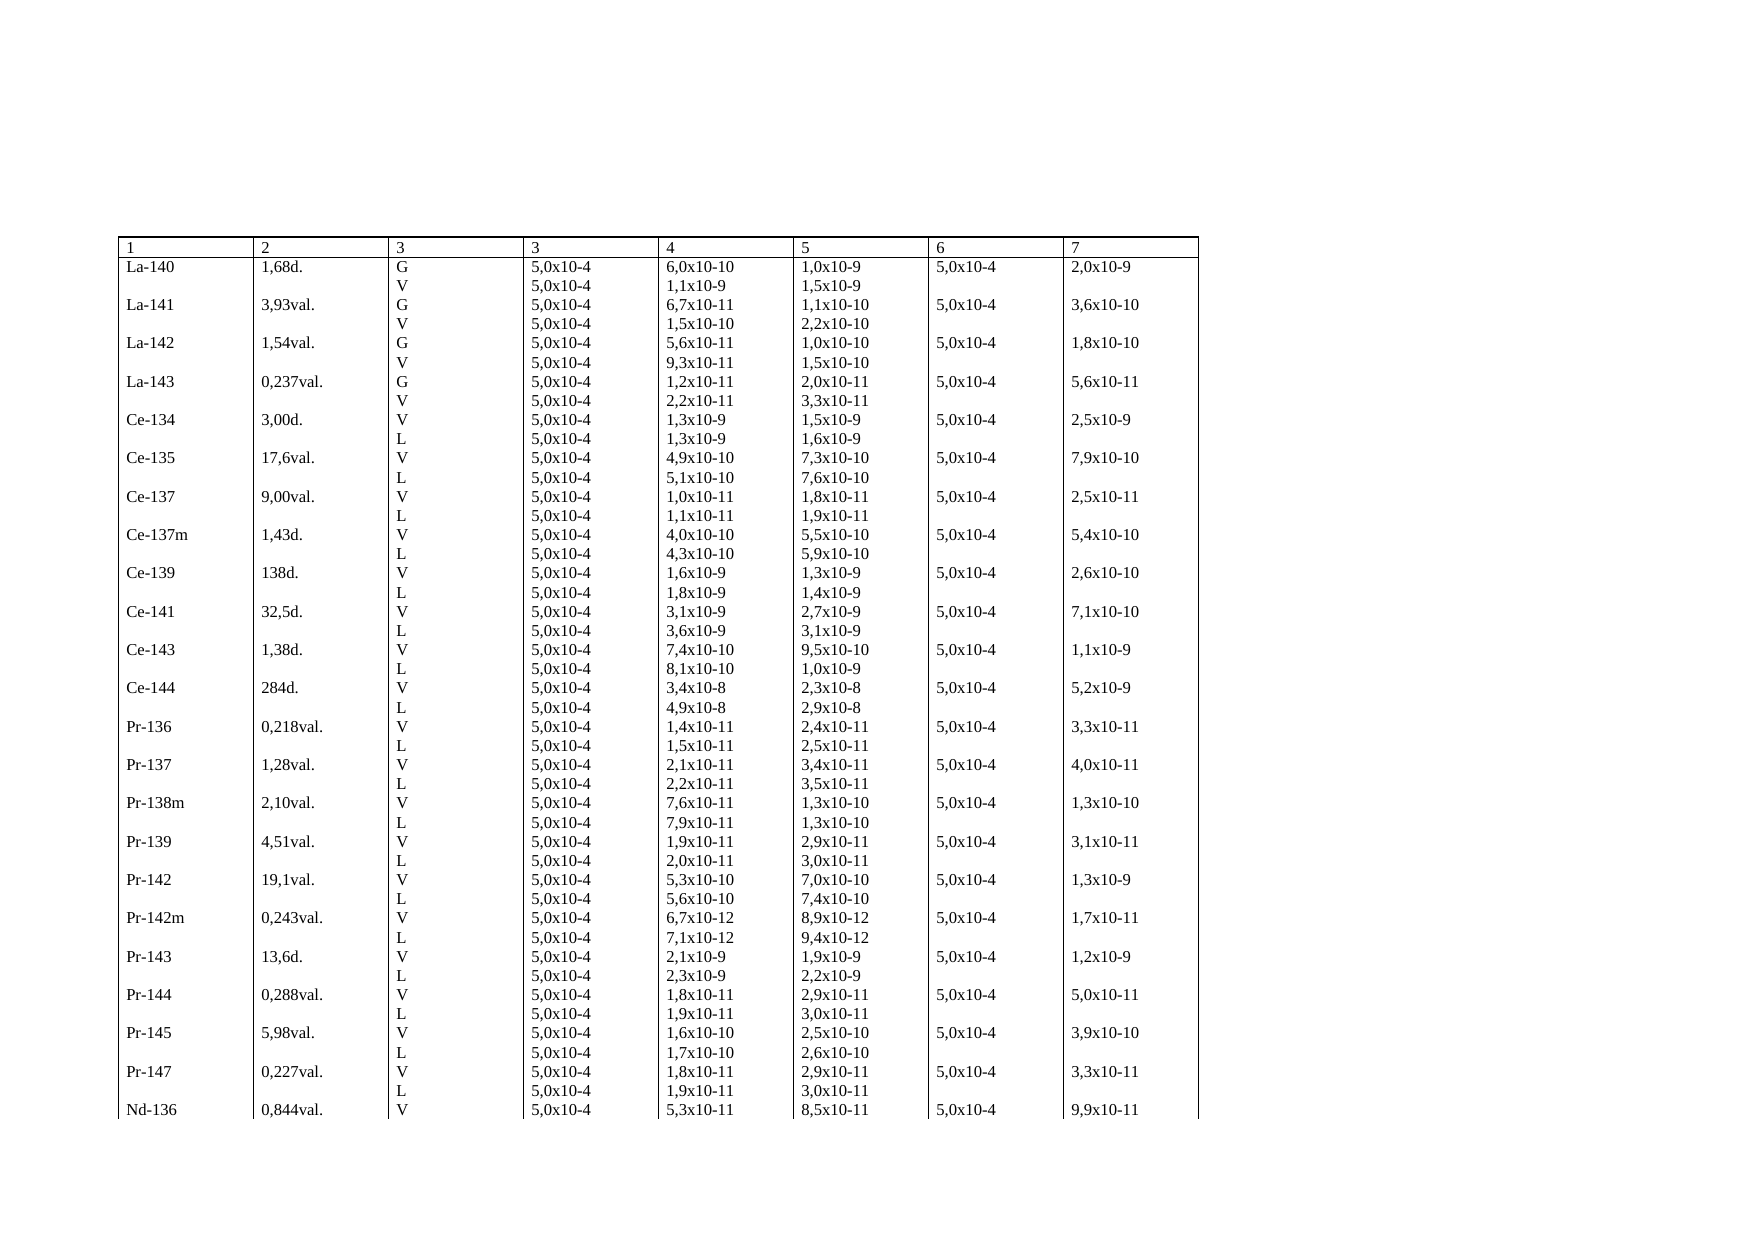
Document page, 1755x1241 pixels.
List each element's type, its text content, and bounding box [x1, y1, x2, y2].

table_cell 3,3x10-11 [794, 391, 928, 410]
table_cell 1,1x10-11 [659, 506, 793, 525]
table_cell [1064, 774, 1198, 793]
table_cell [254, 659, 388, 678]
table_cell 5,1x10-10 [659, 468, 793, 487]
table_cell Pr-147 [119, 1062, 253, 1081]
table_cell 1,3x10-9 [659, 410, 793, 429]
table_cell [929, 583, 1063, 602]
table_cell 7,4x10-10 [794, 889, 928, 908]
table_cell 4,51val. [254, 832, 388, 851]
table_cell 5,6x10-10 [659, 889, 793, 908]
table_cell 5,0x10-4 [929, 410, 1063, 429]
table_cell 5,0x10-4 [524, 602, 658, 621]
table_cell 5,0x10-4 [524, 1043, 658, 1062]
table_cell 2,9x10-11 [794, 985, 928, 1004]
table_cell 9,3x10-11 [659, 353, 793, 372]
table_cell 3,9x10-10 [1064, 1023, 1198, 1042]
table_cell [254, 391, 388, 410]
table_cell Ce-134 [119, 410, 253, 429]
table_cell V [389, 678, 523, 697]
table_cell 5,0x10-4 [524, 966, 658, 985]
table_header 2 [254, 238, 388, 257]
table_cell 1,0x10-10 [794, 333, 928, 352]
table_cell [254, 314, 388, 333]
table_cell [929, 314, 1063, 333]
table_cell 1,6x10-9 [794, 429, 928, 448]
table_cell 2,6x10-10 [794, 1043, 928, 1062]
table_cell 3,3x10-11 [1064, 1062, 1198, 1081]
table_cell 5,0x10-4 [524, 832, 658, 851]
table_cell 9,9x10-11 [1064, 1100, 1198, 1119]
table_cell 5,0x10-4 [524, 448, 658, 467]
table_cell Pr-143 [119, 947, 253, 966]
table_cell 5,0x10-4 [524, 372, 658, 391]
table_cell 3,1x10-9 [659, 602, 793, 621]
table_cell 32,5d. [254, 602, 388, 621]
table_cell Pr-137 [119, 755, 253, 774]
table_cell 0,218val. [254, 717, 388, 736]
table_cell 1,8x10-10 [1064, 333, 1198, 352]
table_cell [119, 1043, 253, 1062]
table_cell 2,7x10-9 [794, 602, 928, 621]
table_cell [929, 698, 1063, 717]
table_cell 7,1x10-12 [659, 928, 793, 947]
table_cell 3,4x10-8 [659, 678, 793, 697]
table_cell [254, 1081, 388, 1100]
table_cell [929, 1004, 1063, 1023]
table_cell 7,6x10-10 [794, 468, 928, 487]
table_cell 5,3x10-10 [659, 870, 793, 889]
table_cell V [389, 793, 523, 812]
table_cell [1064, 813, 1198, 832]
table_cell [1064, 851, 1198, 870]
table_cell V [389, 717, 523, 736]
table_cell 1,5x10-11 [659, 736, 793, 755]
table_cell 2,3x10-8 [794, 678, 928, 697]
table_header 4 [659, 238, 793, 257]
table_cell [929, 506, 1063, 525]
table_cell 2,2x10-9 [794, 966, 928, 985]
table_cell 2,9x10-11 [794, 832, 928, 851]
table_cell 2,3x10-9 [659, 966, 793, 985]
table_cell 1,5x10-10 [794, 353, 928, 372]
table_cell 1,9x10-11 [794, 506, 928, 525]
table_cell 1,9x10-11 [659, 1004, 793, 1023]
table_cell L [389, 966, 523, 985]
table_cell 1,6x10-9 [659, 563, 793, 582]
table_cell 5,0x10-4 [524, 659, 658, 678]
table_cell [929, 621, 1063, 640]
table_cell [1064, 391, 1198, 410]
table_cell 1,9x10-9 [794, 947, 928, 966]
table_cell 5,0x10-4 [524, 276, 658, 295]
table_cell La-142 [119, 333, 253, 352]
table_cell 5,0x10-4 [929, 947, 1063, 966]
table_cell 5,0x10-4 [524, 755, 658, 774]
table_cell 1,8x10-11 [659, 1062, 793, 1081]
table_cell 2,5x10-10 [794, 1023, 928, 1042]
table_cell 8,1x10-10 [659, 659, 793, 678]
table_cell Pr-136 [119, 717, 253, 736]
table_cell V [389, 947, 523, 966]
table_cell [119, 621, 253, 640]
table_cell 7,4x10-10 [659, 640, 793, 659]
table_cell 5,0x10-4 [929, 870, 1063, 889]
table_cell 5,0x10-4 [524, 1081, 658, 1100]
table_cell 1,43d. [254, 525, 388, 544]
table_cell 7,0x10-10 [794, 870, 928, 889]
table_cell 1,8x10-11 [794, 487, 928, 506]
table_cell 1,5x10-9 [794, 410, 928, 429]
table_cell La-141 [119, 295, 253, 314]
table_cell L [389, 889, 523, 908]
table_cell 1,0x10-11 [659, 487, 793, 506]
table_cell [119, 928, 253, 947]
table_cell 1,54val. [254, 333, 388, 352]
table_cell [254, 889, 388, 908]
table_cell 1,38d. [254, 640, 388, 659]
table_cell 5,6x10-11 [659, 333, 793, 352]
table_cell [1064, 1043, 1198, 1062]
table_cell 1,2x10-11 [659, 372, 793, 391]
table_cell 5,0x10-4 [929, 755, 1063, 774]
table_cell 6,7x10-11 [659, 295, 793, 314]
table_cell [119, 813, 253, 832]
table_cell 7,9x10-10 [1064, 448, 1198, 467]
table_cell [1064, 736, 1198, 755]
table_cell 4,0x10-11 [1064, 755, 1198, 774]
table_header 7 [1064, 238, 1198, 257]
table_cell 2,0x10-9 [1064, 258, 1198, 276]
table_cell 1,3x10-9 [659, 429, 793, 448]
table_cell V [389, 832, 523, 851]
table_cell V [389, 602, 523, 621]
table_cell [1064, 889, 1198, 908]
table_cell 1,1x10-9 [1064, 640, 1198, 659]
table_cell 3,4x10-11 [794, 755, 928, 774]
table_cell 5,2x10-9 [1064, 678, 1198, 697]
table_cell 5,0x10-4 [524, 487, 658, 506]
table_cell 5,0x10-4 [524, 793, 658, 812]
table_cell [1064, 353, 1198, 372]
table_cell 1,0x10-9 [794, 659, 928, 678]
table_header 3 [524, 238, 658, 257]
table_cell V [389, 314, 523, 333]
table_cell 5,0x10-4 [929, 832, 1063, 851]
table_cell 4,9x10-8 [659, 698, 793, 717]
table_cell 1,3x10-9 [794, 563, 928, 582]
table_cell [254, 966, 388, 985]
table_cell [254, 928, 388, 947]
table_cell 5,0x10-4 [929, 908, 1063, 927]
table_cell [254, 774, 388, 793]
table_cell Pr-138m [119, 793, 253, 812]
table_cell 1,68d. [254, 258, 388, 276]
table_cell 5,0x10-4 [524, 258, 658, 276]
table_cell 13,6d. [254, 947, 388, 966]
table_cell [1064, 659, 1198, 678]
table_cell 2,10val. [254, 793, 388, 812]
table_cell 5,0x10-4 [524, 985, 658, 1004]
table_cell 5,0x10-4 [929, 1023, 1063, 1042]
table_cell V [389, 448, 523, 467]
table_cell 2,9x10-8 [794, 698, 928, 717]
table_cell Pr-142 [119, 870, 253, 889]
table_cell V [389, 908, 523, 927]
table_cell [119, 391, 253, 410]
table_cell La-140 [119, 258, 253, 276]
table_cell 3,0x10-11 [794, 851, 928, 870]
table_cell [929, 1081, 1063, 1100]
table_cell 5,0x10-4 [524, 583, 658, 602]
table_cell [929, 391, 1063, 410]
table_cell 5,0x10-4 [929, 985, 1063, 1004]
table_cell Ce-139 [119, 563, 253, 582]
table_cell 2,5x10-11 [794, 736, 928, 755]
table_cell [254, 353, 388, 372]
table_cell 5,0x10-4 [929, 372, 1063, 391]
table_cell L [389, 1004, 523, 1023]
table_cell 1,5x10-9 [794, 276, 928, 295]
table_cell [929, 851, 1063, 870]
table_cell 5,0x10-4 [524, 468, 658, 487]
table_cell 1,9x10-11 [659, 832, 793, 851]
table_cell 1,0x10-9 [794, 258, 928, 276]
table_cell [254, 1043, 388, 1062]
table_cell L [389, 698, 523, 717]
table_cell [1064, 928, 1198, 947]
table_cell 7,3x10-10 [794, 448, 928, 467]
table_cell L [389, 583, 523, 602]
table_cell 5,0x10-4 [524, 391, 658, 410]
table_cell V [389, 353, 523, 372]
table_cell 1,1x10-9 [659, 276, 793, 295]
table_cell Ce-143 [119, 640, 253, 659]
table_cell [929, 966, 1063, 985]
table_cell 5,0x10-4 [929, 258, 1063, 276]
table_cell 5,0x10-4 [929, 525, 1063, 544]
table_cell [1064, 698, 1198, 717]
table_cell 284d. [254, 678, 388, 697]
table_cell 2,2x10-11 [659, 774, 793, 793]
table_cell 0,844val. [254, 1100, 388, 1119]
table_cell 1,8x10-9 [659, 583, 793, 602]
table_cell 5,3x10-11 [659, 1100, 793, 1119]
table_cell 5,0x10-4 [524, 1023, 658, 1042]
table_cell V [389, 755, 523, 774]
table_cell [119, 583, 253, 602]
table_cell [929, 353, 1063, 372]
table_cell 3,6x10-9 [659, 621, 793, 640]
table_cell L [389, 736, 523, 755]
table_cell Ce-144 [119, 678, 253, 697]
table_cell 2,1x10-11 [659, 755, 793, 774]
table_cell 1,28val. [254, 755, 388, 774]
table_cell 5,5x10-10 [794, 525, 928, 544]
table_cell 2,9x10-11 [794, 1062, 928, 1081]
table_cell 7,1x10-10 [1064, 602, 1198, 621]
table_cell Ce-137 [119, 487, 253, 506]
table_cell 5,0x10-4 [929, 487, 1063, 506]
table_cell [254, 813, 388, 832]
table_cell 7,6x10-11 [659, 793, 793, 812]
table_cell L [389, 1081, 523, 1100]
table_cell 5,98val. [254, 1023, 388, 1042]
table_cell 5,0x10-4 [524, 544, 658, 563]
table_cell [929, 544, 1063, 563]
table_cell 0,288val. [254, 985, 388, 1004]
table_cell [119, 276, 253, 295]
table_cell 5,4x10-10 [1064, 525, 1198, 544]
table_cell V [389, 1100, 523, 1119]
table_cell [929, 813, 1063, 832]
table_cell Nd-136 [119, 1100, 253, 1119]
table_cell L [389, 851, 523, 870]
table_cell [254, 468, 388, 487]
table_cell [119, 736, 253, 755]
table_cell V [389, 391, 523, 410]
table_cell [119, 544, 253, 563]
table_cell 1,7x10-11 [1064, 908, 1198, 927]
table_cell [119, 698, 253, 717]
table_cell 1,2x10-9 [1064, 947, 1198, 966]
table_cell 5,9x10-10 [794, 544, 928, 563]
table_cell 5,0x10-4 [524, 621, 658, 640]
table_cell 19,1val. [254, 870, 388, 889]
table_header 5 [794, 238, 928, 257]
table_cell 2,5x10-11 [1064, 487, 1198, 506]
table_cell V [389, 525, 523, 544]
table_cell 5,6x10-11 [1064, 372, 1198, 391]
table_cell 5,0x10-4 [524, 928, 658, 947]
table_cell 3,0x10-11 [794, 1081, 928, 1100]
table_cell [929, 659, 1063, 678]
table_cell 5,0x10-4 [524, 947, 658, 966]
table_cell 5,0x10-4 [524, 774, 658, 793]
table_cell 5,0x10-4 [524, 1004, 658, 1023]
table_cell [119, 966, 253, 985]
table_cell 5,0x10-4 [524, 1062, 658, 1081]
table_cell [119, 659, 253, 678]
table_cell 7,9x10-11 [659, 813, 793, 832]
table_cell [254, 429, 388, 448]
table_cell [254, 544, 388, 563]
table_cell 2,1x10-9 [659, 947, 793, 966]
table_cell Pr-145 [119, 1023, 253, 1042]
table_cell 0,227val. [254, 1062, 388, 1081]
table_cell 1,3x10-10 [1064, 793, 1198, 812]
table_cell 5,0x10-4 [524, 908, 658, 927]
table_cell [254, 851, 388, 870]
table_cell 5,0x10-4 [929, 1062, 1063, 1081]
table_cell [254, 583, 388, 602]
table_cell [929, 774, 1063, 793]
table_cell [119, 774, 253, 793]
table_cell [254, 506, 388, 525]
table_cell 3,3x10-11 [1064, 717, 1198, 736]
table_cell [1064, 506, 1198, 525]
table_cell 17,6val. [254, 448, 388, 467]
table_cell [119, 314, 253, 333]
table_cell [929, 1043, 1063, 1062]
table_cell 5,0x10-4 [524, 640, 658, 659]
table_cell 9,4x10-12 [794, 928, 928, 947]
table_cell 5,0x10-4 [524, 1100, 658, 1119]
table_cell [929, 889, 1063, 908]
table_cell 1,7x10-10 [659, 1043, 793, 1062]
table_cell 5,0x10-4 [929, 678, 1063, 697]
table_cell [1064, 544, 1198, 563]
table_cell [1064, 1004, 1198, 1023]
table_cell [254, 1004, 388, 1023]
table_cell 5,0x10-4 [524, 698, 658, 717]
table_cell L [389, 1043, 523, 1062]
table_cell L [389, 506, 523, 525]
table_cell V [389, 985, 523, 1004]
table_cell [254, 276, 388, 295]
table_cell 1,4x10-9 [794, 583, 928, 602]
table_cell V [389, 870, 523, 889]
table_cell L [389, 813, 523, 832]
table_cell 5,0x10-4 [524, 410, 658, 429]
table_cell 5,0x10-4 [929, 602, 1063, 621]
table_cell 6,0x10-10 [659, 258, 793, 276]
table_cell 5,0x10-4 [524, 851, 658, 870]
table_cell 5,0x10-11 [1064, 985, 1198, 1004]
table_cell 3,5x10-11 [794, 774, 928, 793]
table_cell [1064, 583, 1198, 602]
table_cell Pr-142m [119, 908, 253, 927]
table_cell V [389, 276, 523, 295]
table_cell 2,0x10-11 [659, 851, 793, 870]
table_cell 8,5x10-11 [794, 1100, 928, 1119]
table_cell 1,3x10-9 [1064, 870, 1198, 889]
table_cell 5,0x10-4 [524, 870, 658, 889]
table_cell 5,0x10-4 [524, 563, 658, 582]
table_cell 3,6x10-10 [1064, 295, 1198, 314]
table_cell 5,0x10-4 [524, 889, 658, 908]
table_cell [119, 353, 253, 372]
table_cell 1,9x10-11 [659, 1081, 793, 1100]
table_cell 2,0x10-11 [794, 372, 928, 391]
table_cell [254, 698, 388, 717]
table_cell [1064, 468, 1198, 487]
table_cell V [389, 410, 523, 429]
table_cell 5,0x10-4 [524, 429, 658, 448]
table_cell G [389, 258, 523, 276]
table_cell 5,0x10-4 [524, 333, 658, 352]
table_cell 1,3x10-10 [794, 793, 928, 812]
table_cell 4,0x10-10 [659, 525, 793, 544]
table_cell [119, 429, 253, 448]
table_cell 0,237val. [254, 372, 388, 391]
table_cell V [389, 1023, 523, 1042]
table_cell [1064, 966, 1198, 985]
table_header 6 [929, 238, 1063, 257]
table_cell 5,0x10-4 [929, 717, 1063, 736]
table_cell 138d. [254, 563, 388, 582]
table_cell Ce-141 [119, 602, 253, 621]
table_cell L [389, 659, 523, 678]
table_cell 5,0x10-4 [524, 678, 658, 697]
table_cell 1,1x10-10 [794, 295, 928, 314]
table_cell 5,0x10-4 [929, 333, 1063, 352]
table_cell 1,3x10-10 [794, 813, 928, 832]
table_cell 5,0x10-4 [524, 736, 658, 755]
table_cell [119, 468, 253, 487]
table_cell 5,0x10-4 [929, 1100, 1063, 1119]
table_cell 5,0x10-4 [929, 295, 1063, 314]
table_cell L [389, 468, 523, 487]
table_cell 6,7x10-12 [659, 908, 793, 927]
table_cell [119, 506, 253, 525]
table_cell [254, 621, 388, 640]
table_header 3 [389, 238, 523, 257]
table_cell 0,243val. [254, 908, 388, 927]
table_cell Ce-137m [119, 525, 253, 544]
table_cell [119, 851, 253, 870]
table_cell [1064, 429, 1198, 448]
table_cell [929, 276, 1063, 295]
table_cell 9,5x10-10 [794, 640, 928, 659]
table_cell La-143 [119, 372, 253, 391]
table_cell 4,9x10-10 [659, 448, 793, 467]
table_cell V [389, 640, 523, 659]
table_cell 1,4x10-11 [659, 717, 793, 736]
table_cell 5,0x10-4 [524, 506, 658, 525]
table_cell [1064, 621, 1198, 640]
table_cell 1,5x10-10 [659, 314, 793, 333]
table_cell L [389, 621, 523, 640]
table_cell 2,2x10-11 [659, 391, 793, 410]
table_cell 3,0x10-11 [794, 1004, 928, 1023]
table_cell [1064, 276, 1198, 295]
table_cell [929, 736, 1063, 755]
table_cell 5,0x10-4 [524, 295, 658, 314]
table_cell G [389, 372, 523, 391]
table_cell [929, 468, 1063, 487]
table_cell V [389, 563, 523, 582]
table_cell [1064, 1081, 1198, 1100]
table_cell V [389, 487, 523, 506]
table_cell 5,0x10-4 [929, 640, 1063, 659]
table_header 1 [119, 238, 253, 257]
table_cell 5,0x10-4 [929, 448, 1063, 467]
table_cell 4,3x10-10 [659, 544, 793, 563]
table_cell 1,8x10-11 [659, 985, 793, 1004]
table_cell 5,0x10-4 [929, 563, 1063, 582]
table_cell [119, 1004, 253, 1023]
table_cell 5,0x10-4 [524, 353, 658, 372]
table_cell 1,6x10-10 [659, 1023, 793, 1042]
table_cell 2,4x10-11 [794, 717, 928, 736]
table_cell [1064, 314, 1198, 333]
table_cell G [389, 333, 523, 352]
table_cell [929, 429, 1063, 448]
table_cell Pr-139 [119, 832, 253, 851]
table_cell V [389, 1062, 523, 1081]
table_cell 3,1x10-9 [794, 621, 928, 640]
table_cell 2,6x10-10 [1064, 563, 1198, 582]
table_cell 5,0x10-4 [524, 525, 658, 544]
table_cell Ce-135 [119, 448, 253, 467]
table_cell 5,0x10-4 [524, 717, 658, 736]
table_cell L [389, 928, 523, 947]
table_cell [254, 736, 388, 755]
table_cell 3,93val. [254, 295, 388, 314]
table_cell Pr-144 [119, 985, 253, 1004]
table_cell 5,0x10-4 [524, 813, 658, 832]
table_cell [119, 889, 253, 908]
table_cell 8,9x10-12 [794, 908, 928, 927]
table_cell [929, 928, 1063, 947]
table_cell 9,00val. [254, 487, 388, 506]
table_cell 2,2x10-10 [794, 314, 928, 333]
table_cell 3,1x10-11 [1064, 832, 1198, 851]
table_cell L [389, 544, 523, 563]
table_cell [119, 1081, 253, 1100]
table_cell L [389, 774, 523, 793]
table_cell 5,0x10-4 [929, 793, 1063, 812]
table_cell L [389, 429, 523, 448]
table_cell 2,5x10-9 [1064, 410, 1198, 429]
table_cell 3,00d. [254, 410, 388, 429]
table_cell G [389, 295, 523, 314]
table_cell 5,0x10-4 [524, 314, 658, 333]
